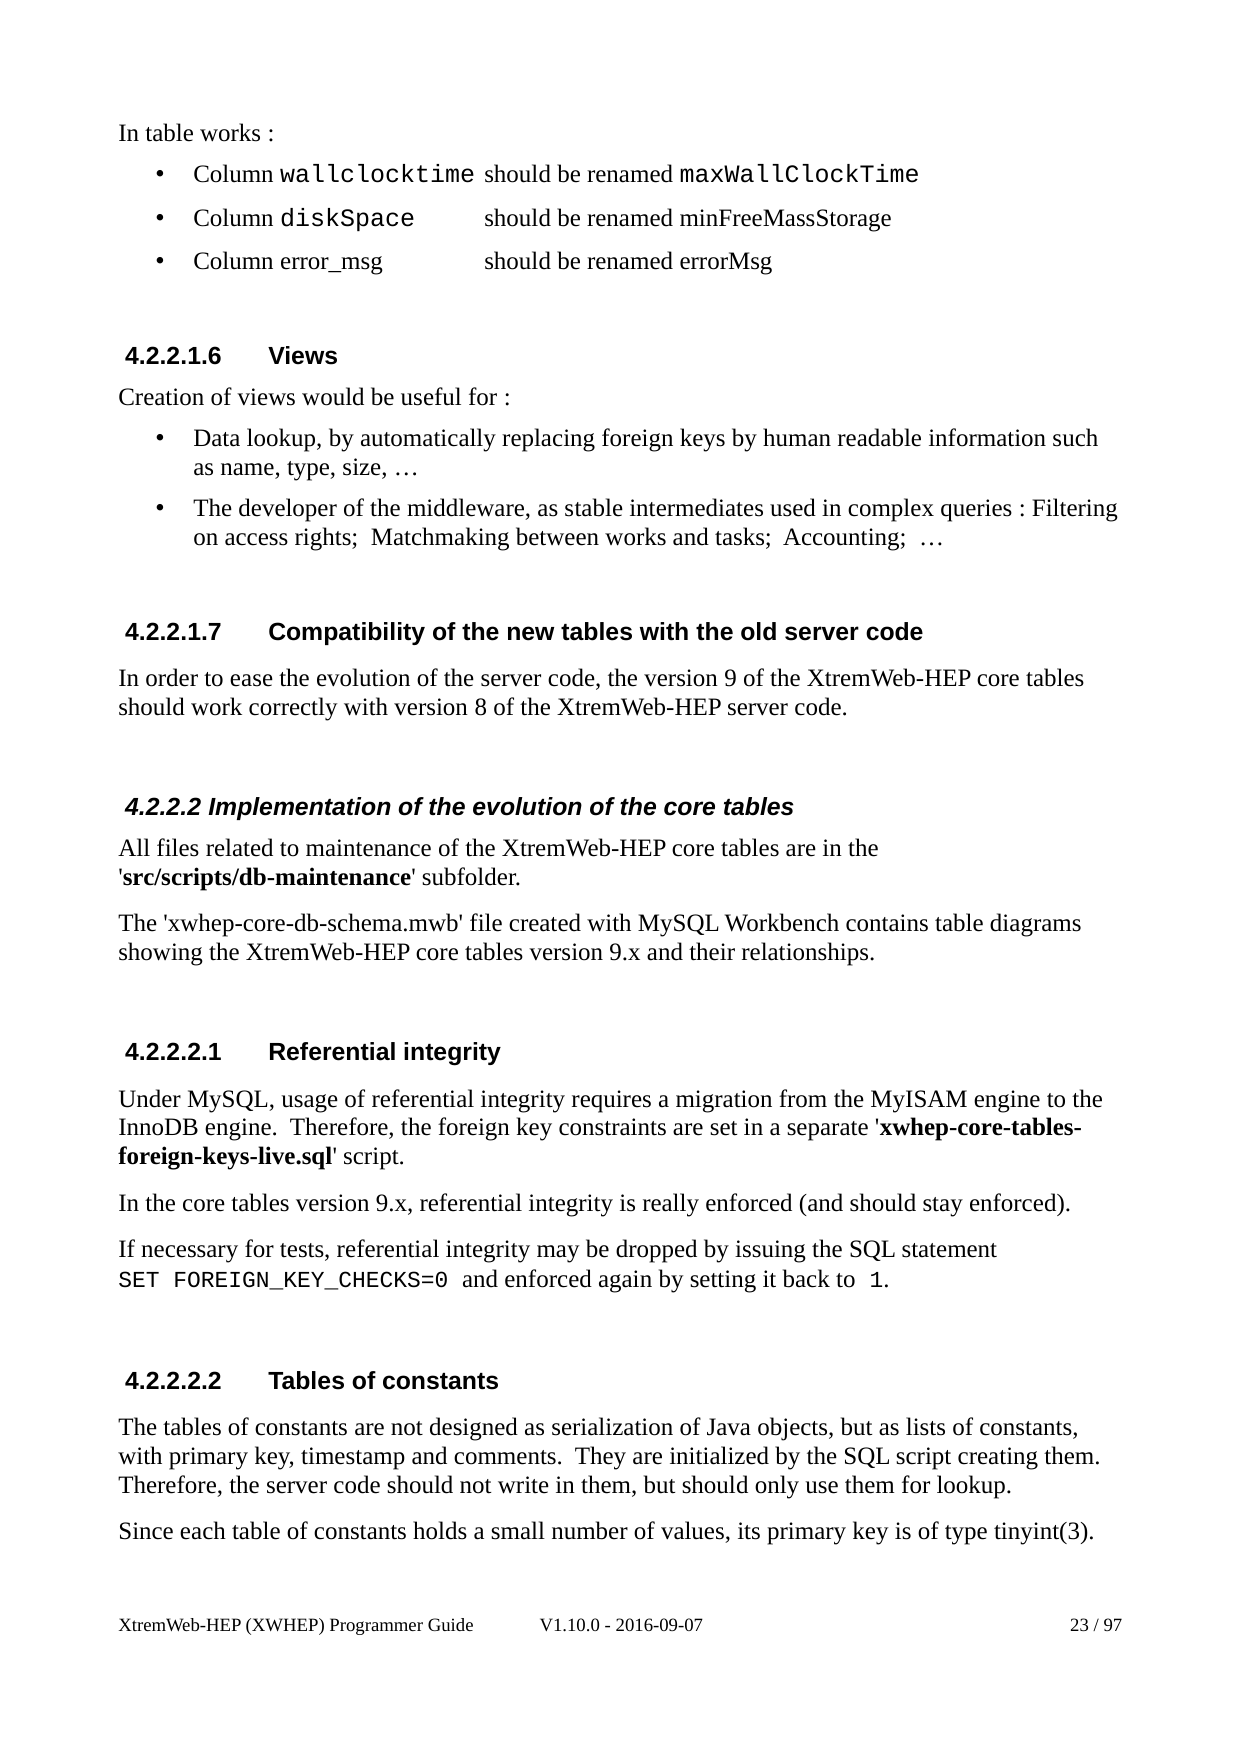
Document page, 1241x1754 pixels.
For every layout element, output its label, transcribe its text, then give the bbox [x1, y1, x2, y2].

text If necessary for tests, referential integrity may be dropped by issuing the SQL statement SET FOREIGN_KEY_CHECKS=0 and enforced again by setting it back to 1. [118, 1234, 1122, 1294]
subtitle Referential integrity [118, 1037, 1122, 1066]
list Column wallclocktime should be renamed maxWallClockTime [156, 159, 1122, 190]
list The developer of the middleware, as stable intermediates used in complex queries : Filtering on access rights; Matchmaking between works and tasks; Accounting; … [156, 493, 1122, 551]
text In the core tables version 9.x, referential integrity is really enforced (and should stay enforced). [118, 1188, 1122, 1216]
text Under MySQL, usage of referential integrity requires a migration from the MyISAM engine to the InnoDB engine. Therefore, the foreign key constraints are set in a separate 'xwhep-core-tables-foreign-keys-live.sql' script. [118, 1084, 1122, 1170]
text All files related to maintenance of the XtremWeb-HEP core tables are in the 'src/scripts/db‑maintenance' subfolder. [118, 833, 1122, 891]
subtitle Views [118, 341, 1122, 369]
subtitle Compatibility of the new tables with the old server code [118, 617, 1122, 646]
subtitle Implementation of the evolution of the core tables [118, 792, 1122, 821]
text The 'xwhep-core-db-schema.mwb' file created with MySQL Workbench contains table diagrams showing the XtremWeb-HEP core tables version 9.x and their relationships. [118, 908, 1122, 966]
list Column error_msg should be renamed errorMsg [156, 246, 1122, 275]
list Column diskSpace should be renamed minFreeMassStorage [156, 203, 1122, 233]
list Data lookup, by automatically replacing foreign keys by human readable information such as name, type, size, … [156, 423, 1122, 481]
subtitle Tables of constants [118, 1366, 1122, 1394]
text Creation of views would be useful for : [118, 382, 1122, 411]
text In order to ease the evolution of the server code, the version 9 of the XtremWeb-HEP core tables should work correctly with version 8 of the XtremWeb-HEP server code. [118, 663, 1122, 721]
text Since each table of constants holds a small number of values, its primary key is of type tinyint(3). [118, 1516, 1122, 1545]
text The tables of constants are not designed as serialization of Java objects, but as lists of constants, with primary key, timestamp and comments. They are initialized by the SQL script creating them. Therefore, the server code should not write in them, but should only use them for lookup. [118, 1412, 1122, 1498]
text In table works : [118, 118, 1122, 147]
